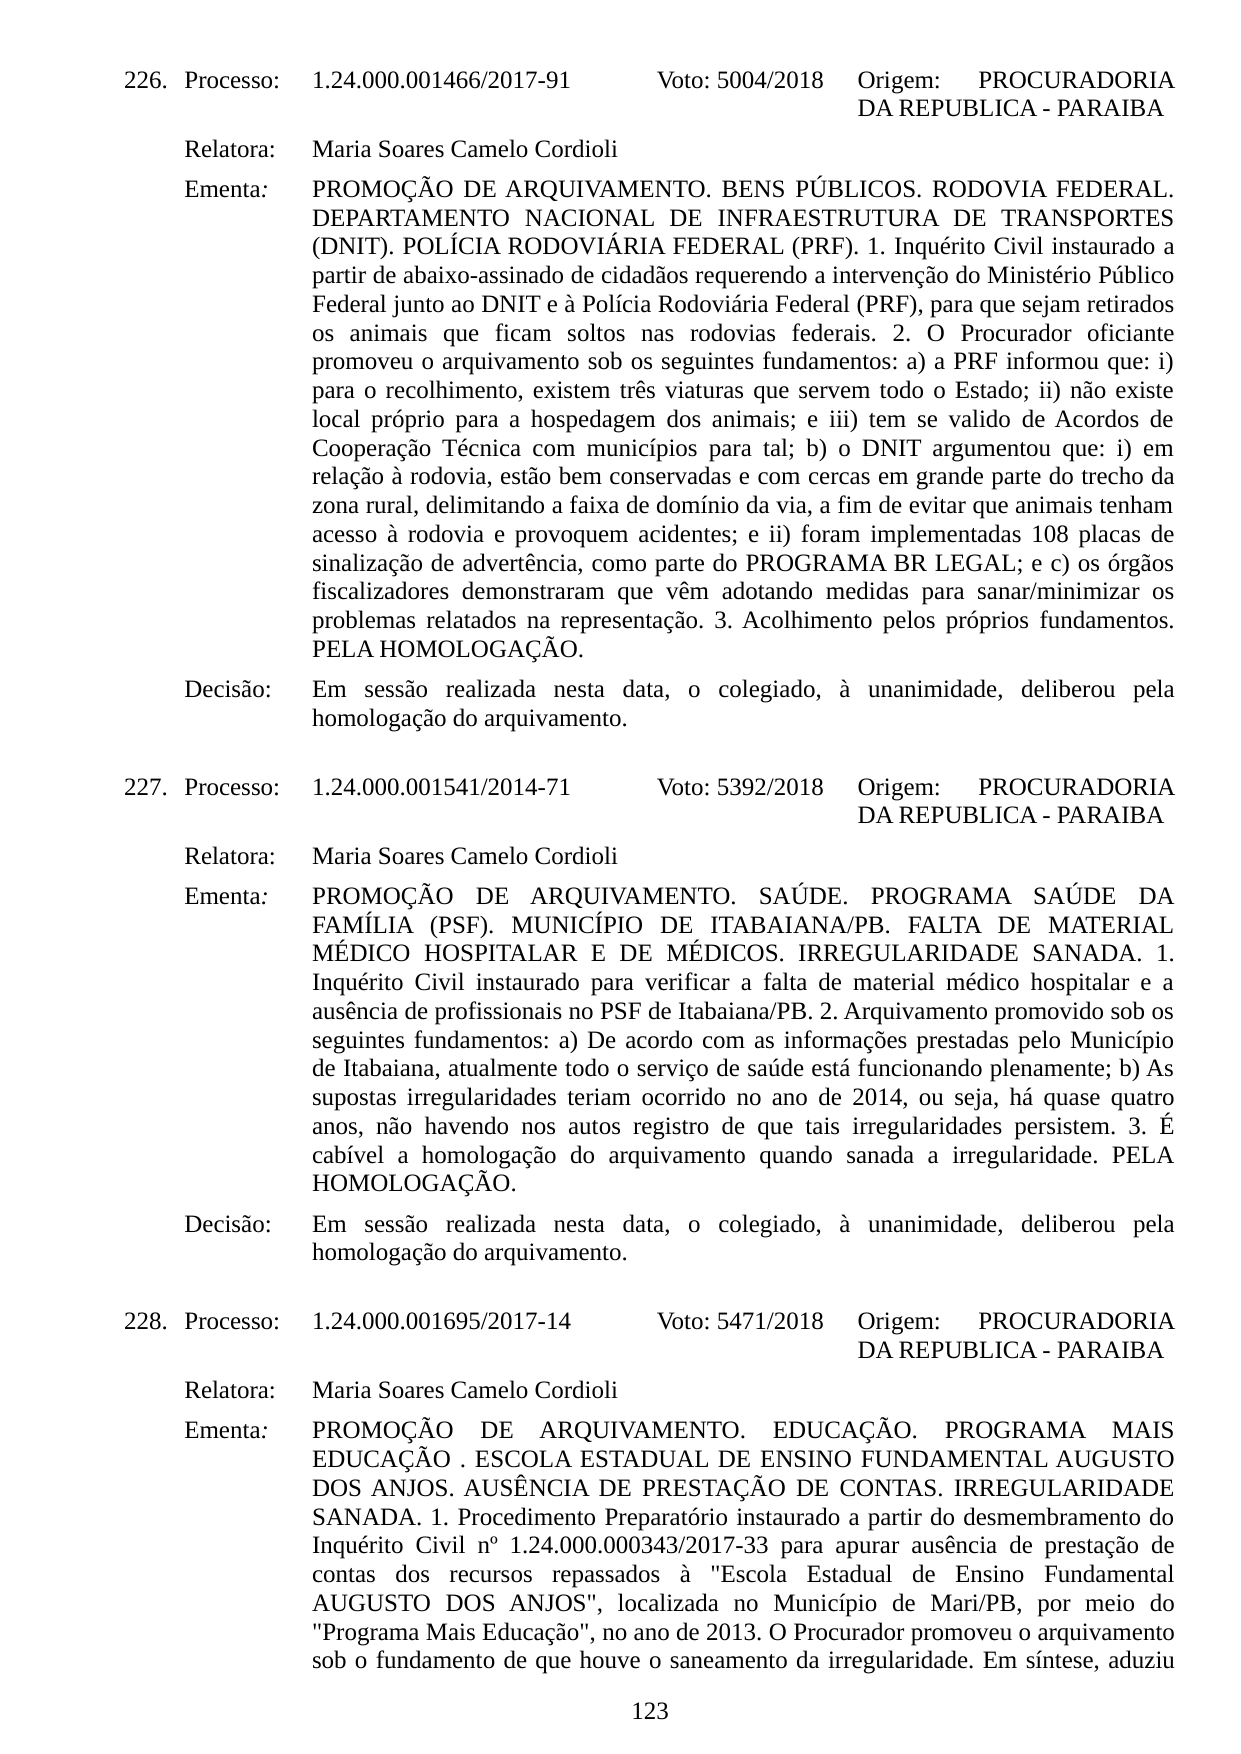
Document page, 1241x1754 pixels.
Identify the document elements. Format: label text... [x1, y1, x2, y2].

table_cell PROMOÇÃO DE ARQUIVAMENTO. EDUCAÇÃO. PROGRAMA MAIS EDUCAÇÃO . ESCOLA ESTADUAL DE ENSINO FUNDAMENTAL AUGUSTO DOS ANJOS. AUSÊNCIA DE PRESTAÇÃO DE CONTAS. IRREGULARIDADE SANADA. 1. Procedimento Preparatório instaurado a partir do desmembramento do Inquérito Civil nº 1.24.000.000343/2017-33 para apurar ausência de prestação de contas dos recursos repassados à "Escola Estadual de Ensino Fundamental AUGUSTO DOS ANJOS", localizada no Município de Mari/PB, por meio do "Programa Mais Educação", no ano de 2013. O Procurador promoveu o arquivamento sob o fundamento de que houve o saneamento da irregularidade. Em síntese, aduziu [306, 1410, 1181, 1680]
table_cell Relatora: [178, 835, 306, 875]
table_header Origem: PROCURADORIA DA REPUBLICA - PARAIBA [852, 766, 1181, 835]
table_cell Relatora: [178, 128, 306, 168]
table_header 1.24.000.001695/2017-14 [306, 1301, 651, 1370]
table_header Processo: [178, 766, 306, 835]
table_cell [118, 128, 178, 168]
table_cell Ementa: [178, 1410, 306, 1680]
table_header 1.24.000.001541/2014-71 [306, 766, 651, 835]
table_cell Ementa: [178, 168, 306, 668]
table_header Processo: [178, 1301, 306, 1370]
table_cell [118, 1410, 178, 1680]
table_header Voto: 5392/2018 [651, 766, 852, 835]
table_header 228. [118, 1301, 178, 1370]
table_cell Em sessão realizada nesta data, o colegiado, à unanimidade, deliberou pela homologação do arquivamento. [306, 669, 1181, 737]
table_cell Relatora: [178, 1370, 306, 1410]
table_cell Maria Soares Camelo Cordioli [306, 835, 1181, 875]
table_cell [118, 875, 178, 1203]
table_header 227. [118, 766, 178, 835]
table_cell Maria Soares Camelo Cordioli [306, 1370, 1181, 1410]
table_header 1.24.000.001466/2017-91 [306, 59, 651, 128]
table_cell PROMOÇÃO DE ARQUIVAMENTO. BENS PÚBLICOS. RODOVIA FEDERAL. DEPARTAMENTO NACIONAL DE INFRAESTRUTURA DE TRANSPORTES (DNIT). POLÍCIA RODOVIÁRIA FEDERAL (PRF). 1. Inquérito Civil instaurado a partir de abaixo-assinado de cidadãos requerendo a intervenção do Ministério Público Federal junto ao DNIT e à Polícia Rodoviária Federal (PRF), para que sejam retirados os animais que ficam soltos nas rodovias federais. 2. O Procurador oficiante promoveu o arquivamento sob os seguintes fundamentos: a) a PRF informou que: i) para o recolhimento, existem três viaturas que servem todo o Estado; ii) não existe local próprio para a hospedagem dos animais; e iii) tem se valido de Acordos de Cooperação Técnica com municípios para tal; b) o DNIT argumentou que: i) em relação à rodovia, estão bem conservadas e com cercas em grande parte do trecho da zona rural, delimitando a faixa de domínio da via, a fim de evitar que animais tenham acesso à rodovia e provoquem acidentes; e ii) foram implementadas 108 placas de sinalização de advertência, como parte do PROGRAMA BR LEGAL; e c) os órgãos fiscalizadores demonstraram que vêm adotando medidas para sanar/minimizar os problemas relatados na representação. 3. Acolhimento pelos próprios fundamentos. PELA HOMOLOGAÇÃO. [306, 168, 1181, 668]
table_cell [118, 1203, 178, 1272]
table_cell PROMOÇÃO DE ARQUIVAMENTO. SAÚDE. PROGRAMA SAÚDE DA FAMÍLIA (PSF). MUNICÍPIO DE ITABAIANA/PB. FALTA DE MATERIAL MÉDICO HOSPITALAR E DE MÉDICOS. IRREGULARIDADE SANADA. 1. Inquérito Civil instaurado para verificar a falta de material médico hospitalar e a ausência de profissionais no PSF de Itabaiana/PB. 2. Arquivamento promovido sob os seguintes fundamentos: a) De acordo com as informações prestadas pelo Município de Itabaiana, atualmente todo o serviço de saúde está funcionando plenamente; b) As supostas irregularidades teriam ocorrido no ano de 2014, ou seja, há quase quatro anos, não havendo nos autos registro de que tais irregularidades persistem. 3. É cabível a homologação do arquivamento quando sanada a irregularidade. PELA HOMOLOGAÇÃO. [306, 875, 1181, 1203]
table_header Voto: 5004/2018 [651, 59, 852, 128]
table_cell Decisão: [178, 669, 306, 737]
table_cell [118, 1370, 178, 1410]
table_header Processo: [178, 59, 306, 128]
table_header Origem: PROCURADORIA DA REPUBLICA - PARAIBA [852, 1301, 1181, 1370]
table_cell [118, 835, 178, 875]
table_cell [118, 669, 178, 737]
table_cell Decisão: [178, 1203, 306, 1272]
table_header 226. [118, 59, 178, 128]
table_header Voto: 5471/2018 [651, 1301, 852, 1370]
table_cell [118, 168, 178, 668]
table_cell Em sessão realizada nesta data, o colegiado, à unanimidade, deliberou pela homologação do arquivamento. [306, 1203, 1181, 1272]
table_cell Maria Soares Camelo Cordioli [306, 128, 1181, 168]
table_header Origem: PROCURADORIA DA REPUBLICA - PARAIBA [852, 59, 1181, 128]
table_cell Ementa: [178, 875, 306, 1203]
